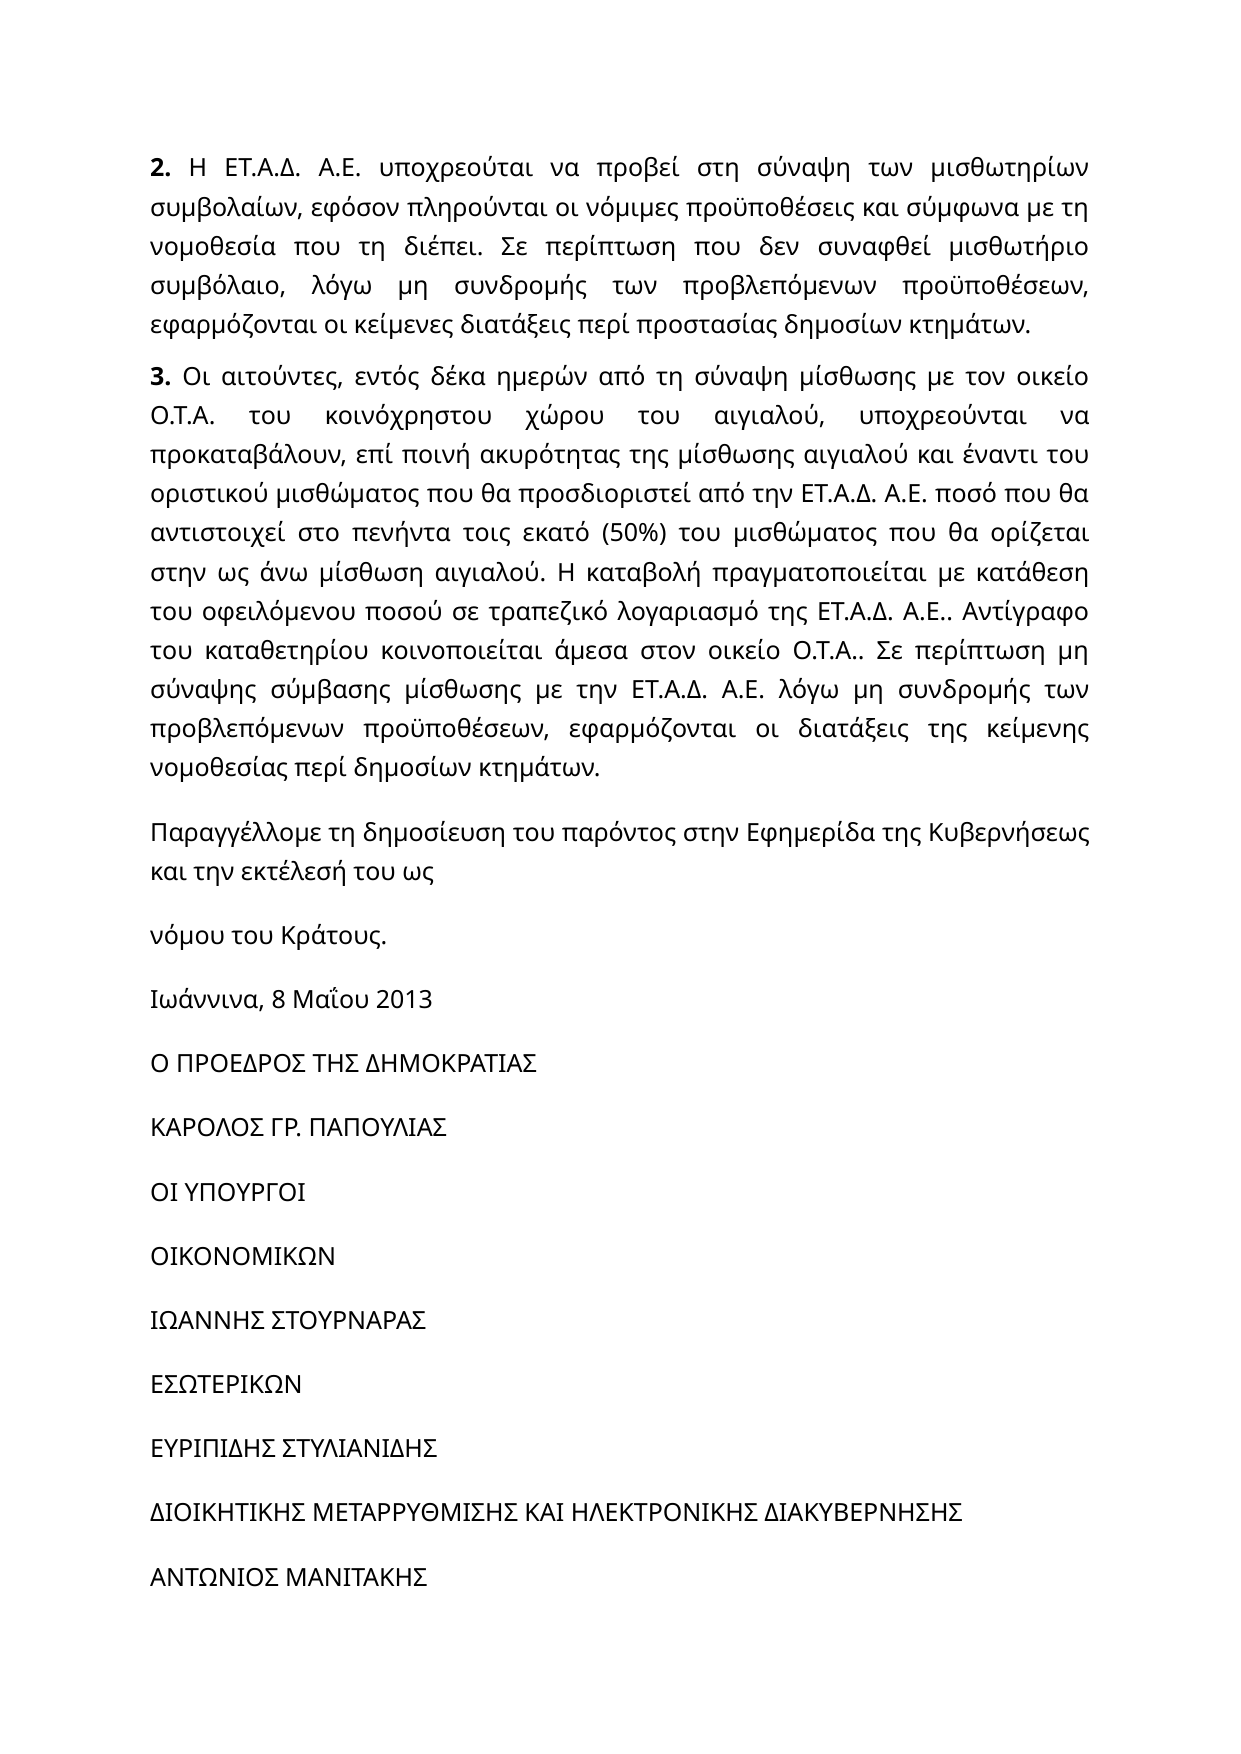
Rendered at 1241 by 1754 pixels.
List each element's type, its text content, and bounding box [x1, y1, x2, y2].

text ΔΙΟΙΚΗΤΙΚΗΣ ΜΕΤΑΡΡΥΘΜΙΣΗΣ ΚΑΙ ΗΛΕΚΤΡΟΝΙΚΗΣ ΔΙΑΚΥΒΕΡΝΗΣΗΣ [150, 1495, 1090, 1529]
text Ο ΠΡΟΕΔΡΟΣ ΤΗΣ ΔΗΜΟΚΡΑΤΙΑΣ [150, 1046, 1090, 1080]
text ΕΥΡΙΠΙΔΗΣ ΣΤΥΛΙΑΝΙΔΗΣ [150, 1431, 1090, 1465]
text ΟΙΚΟΝΟΜΙΚΩΝ [150, 1238, 1090, 1272]
text Ιωάννινα, 8 Μαΐου 2013 [150, 982, 1090, 1016]
text ΚΑΡΟΛΟΣ ΓΡ. ΠΑΠΟΥΛΙΑΣ [150, 1110, 1090, 1144]
text 2. Η ΕΤ.Α.Δ. Α.Ε. υποχρεούται να προβεί στη σύναψη των μισθωτηρίων συμβολαίων, εφόσον πληρούνται οι νόμιμες προϋποθέσεις και σύμφωνα με τη νομοθεσία που τη διέπει. Σε περίπτωση που δεν συναφθεί μισθωτήριο συμβόλαιο, λόγω μη συνδρομής των προβλεπόμενων προϋποθέσεων, εφαρμόζονται οι κείμενες διατάξεις περί προστασίας δημοσίων κτημάτων. [150, 150, 1090, 341]
text ΑΝΤΩΝΙΟΣ ΜΑΝΙΤΑΚΗΣ [150, 1559, 1090, 1593]
text ΟΙ ΥΠΟΥΡΓΟΙ [150, 1174, 1090, 1208]
text 3. Οι αιτούντες, εντός δέκα ημερών από τη σύναψη μίσθωσης με τον οικείο Ο.Τ.Α. του κοινόχρηστου χώρου του αιγιαλού, υποχρεούνται να προκαταβάλουν, επί ποινή ακυρότητας της μίσθωσης αιγιαλού και έναντι του οριστικού μισθώματος που θα προσδιοριστεί από την ΕΤ.Α.Δ. Α.Ε. ποσό που θα αντιστοιχεί στο πενήντα τοις εκατό (50%) του μισθώματος που θα ορίζεται στην ως άνω μίσθωση αιγιαλού. Η καταβολή πραγματοποιείται με κατάθεση του οφειλόμενου ποσού σε τραπεζικό λογαριασμό της ΕΤ.Α.Δ. Α.Ε.. Αντίγραφο του καταθετηρίου κοινοποιείται άμεσα στον οικείο Ο.Τ.Α.. Σε περίπτωση μη σύναψης σύμβασης μίσθωσης με την ΕΤ.Α.Δ. Α.Ε. λόγω μη συνδρομής των προβλεπόμενων προϋποθέσεων, εφαρμόζονται οι διατάξεις της κείμενης νομοθεσίας περί δημοσίων κτημάτων. [150, 358, 1090, 784]
text ΙΩΑΝΝΗΣ ΣΤΟΥΡΝΑΡΑΣ [150, 1302, 1090, 1337]
text νόμου του Κράτους. [150, 917, 1090, 952]
text Παραγγέλλομε τη δημοσίευση του παρόντος στην Εφημερίδα της Κυβερνήσεως και την εκτέλεσή του ως [150, 814, 1090, 887]
text ΕΣΩΤΕΡΙΚΩΝ [150, 1367, 1090, 1401]
